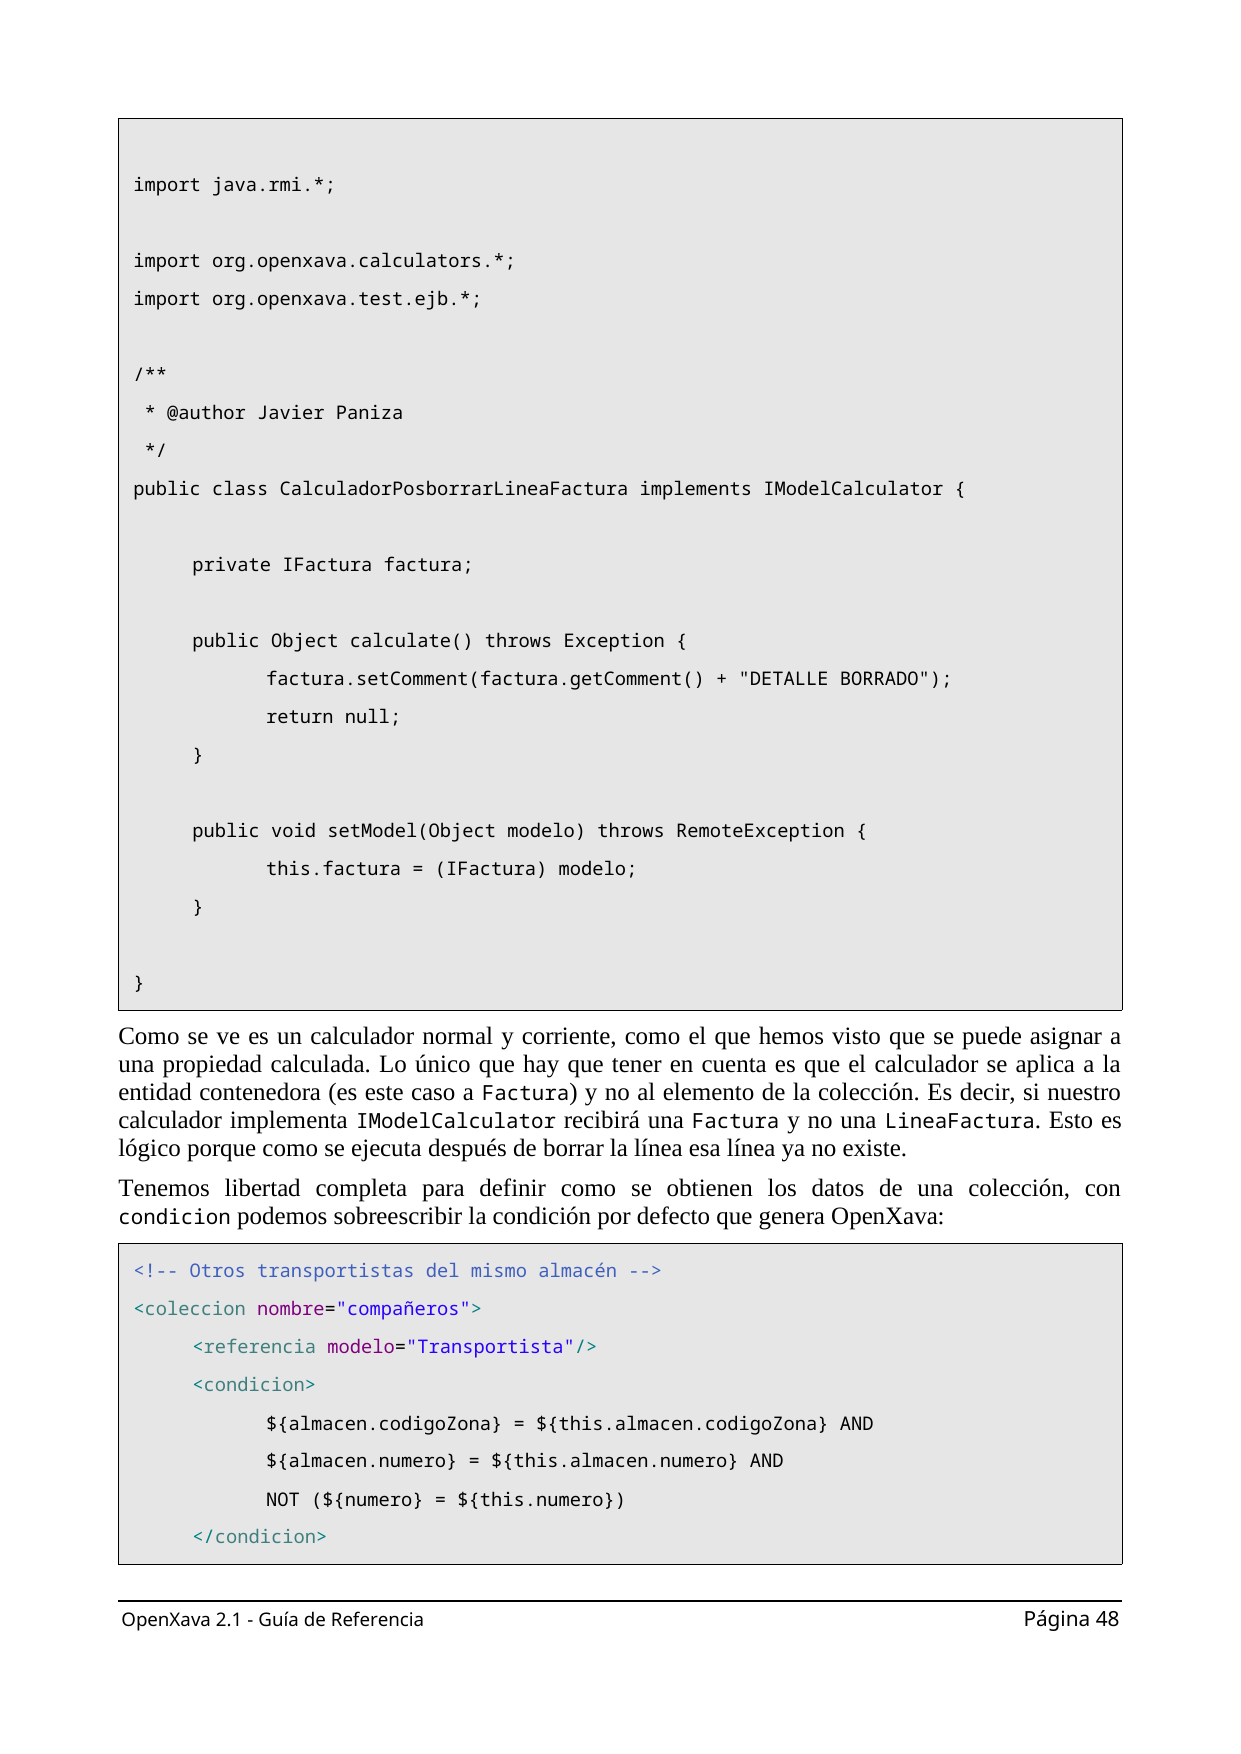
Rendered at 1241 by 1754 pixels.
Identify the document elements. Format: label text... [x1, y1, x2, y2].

text Tenemos libertad completa para definir como se obtienen los datos de una colección, con condicion podemos sobreescribir la condición por defecto que genera OpenXava: [118, 1174, 1122, 1230]
text */ [119, 422, 1122, 460]
text import org.openxava.calculators.*; [119, 232, 1122, 270]
text return null; [119, 688, 1122, 726]
text ${almacen.numero} = ${this.almacen.numero} AND [119, 1433, 1122, 1471]
text factura.setComment(factura.getComment() + "DETALLE BORRADO"); [119, 650, 1122, 688]
text * @author Javier Paniza [119, 384, 1122, 422]
text <coleccion nombre="compañeros"> [119, 1281, 1122, 1319]
text </condicion> [119, 1509, 1122, 1564]
text import org.openxava.test.ejb.*; [119, 270, 1122, 308]
text <condicion> [119, 1357, 1122, 1395]
text ${almacen.codigoZona} = ${this.almacen.codigoZona} AND [119, 1395, 1122, 1433]
text <!-- Otros transportistas del mismo almacén --> [119, 1244, 1122, 1281]
text <referencia modelo="Transportista"/> [119, 1319, 1122, 1357]
text } [119, 726, 1122, 764]
text } [119, 878, 1122, 917]
text this.factura = (IFactura) modelo; [119, 841, 1122, 878]
text private IFactura factura; [119, 536, 1122, 574]
text NOT (${numero} = ${this.numero}) [119, 1471, 1122, 1509]
text public Object calculate() throws Exception { [119, 612, 1122, 650]
text Como se ve es un calculador normal y corriente, como el que hemos visto que se puede asignar a una propiedad calculada. Lo único que hay que tener en cuenta es que el calculador se aplica a la entidad contenedora (es este caso a Factura) y no al elemento de la colección. Es decir, si nuestro calculador implementa IModelCalculator recibirá una Factura y no una LineaFactura. Esto es lógico porque como se ejecuta después de borrar la línea esa línea ya no existe. [118, 1022, 1122, 1162]
text public class CalculadorPosborrarLineaFactura implements IModelCalculator { [119, 460, 1122, 498]
text public void setModel(Object modelo) throws RemoteException { [119, 802, 1122, 841]
text /** [119, 346, 1122, 384]
text import java.rmi.*; [119, 156, 1122, 194]
text } [119, 954, 1122, 1010]
